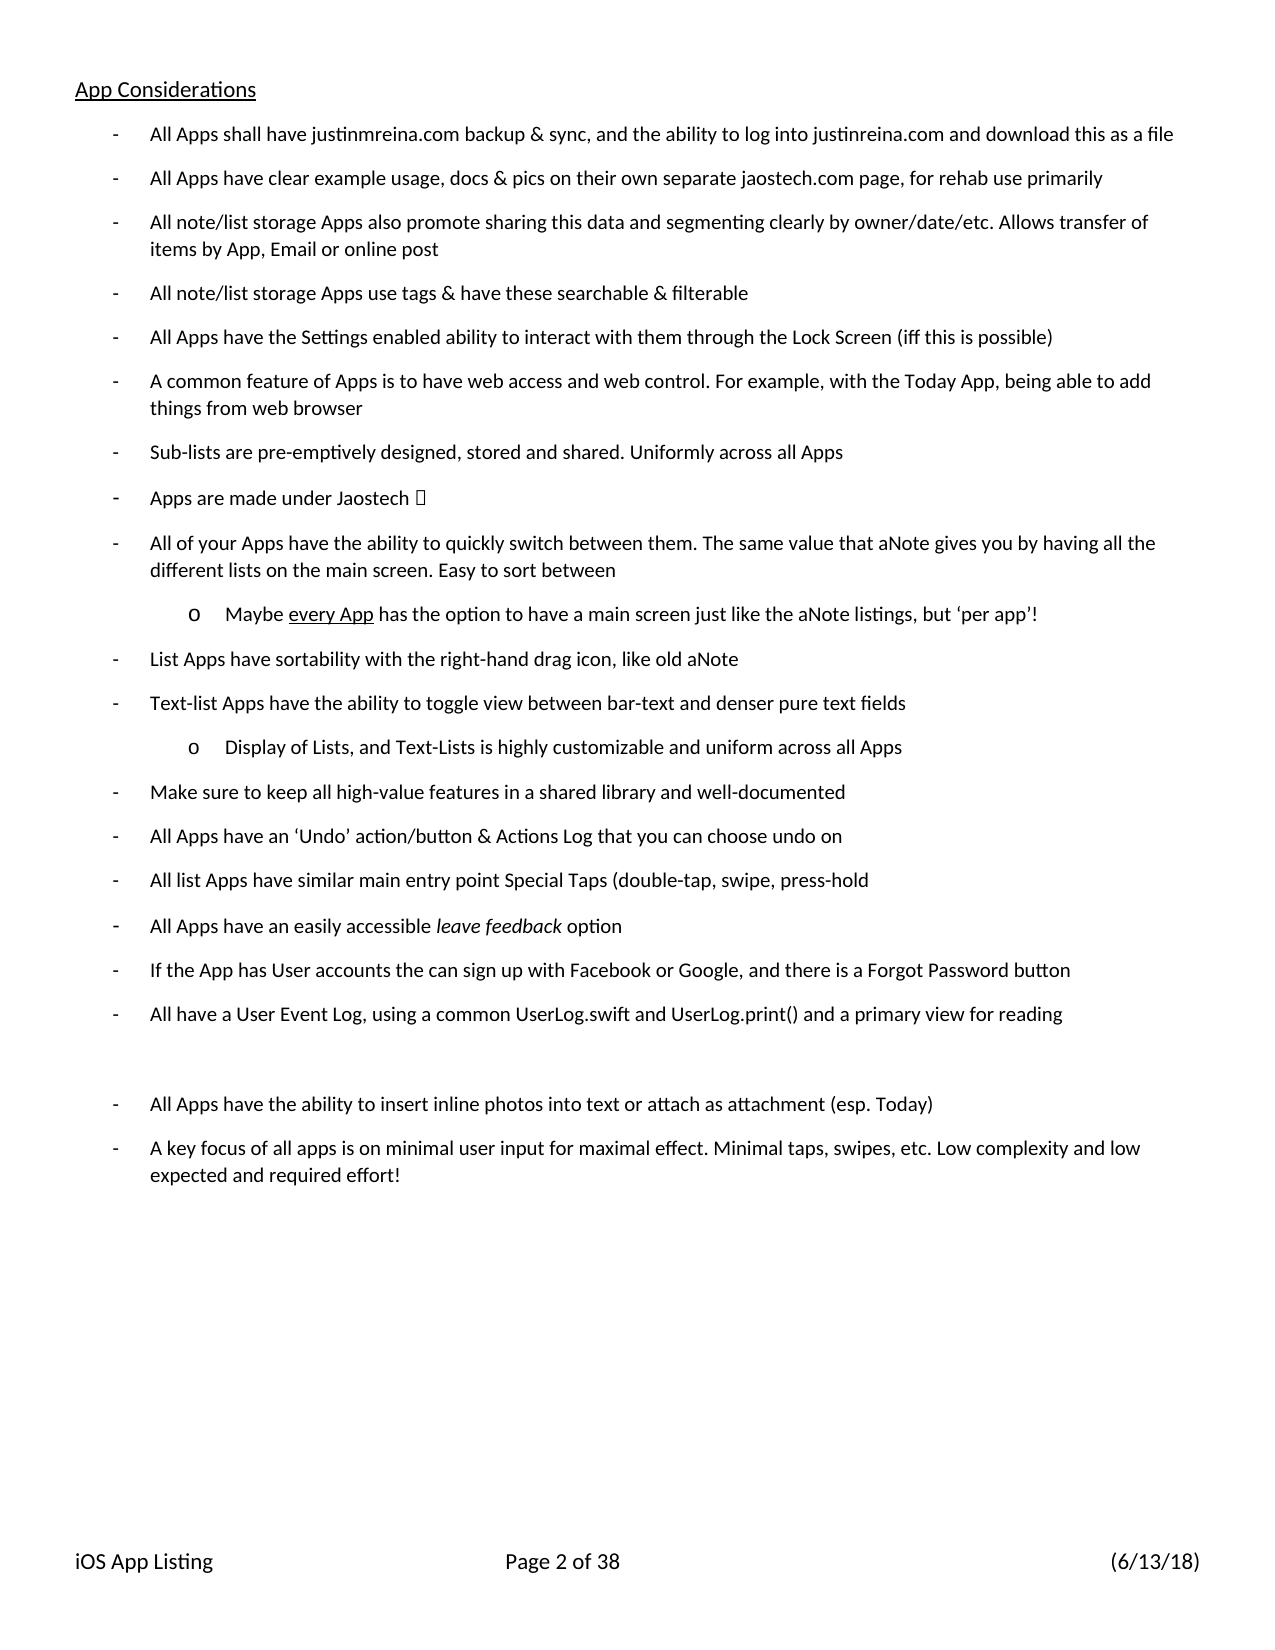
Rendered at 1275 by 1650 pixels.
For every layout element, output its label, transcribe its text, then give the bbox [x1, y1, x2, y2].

list All Apps have the Settings enabled ability to interact with them through the Lock Screen (iff this is possible) [112, 324, 1200, 349]
list All list Apps have similar main entry point Special Taps (double-tap, swipe, press-hold [112, 867, 1200, 892]
list All note/list storage Apps use tags & have these searchable & filterable [112, 280, 1200, 306]
list Apps are made under Jaostech  [112, 483, 1200, 511]
list If the App has User accounts the can sign up with Facebook or Google, and there is a Forgot Password button [112, 957, 1200, 983]
list Display of Lists, and Text-Lists is highly customizable and uniform across all Apps [187, 734, 1200, 761]
list Text-list Apps have the ability to toggle view between bar-text and denser pure text fields [112, 691, 1200, 716]
list All note/list storage Apps also promote sharing this data and segmenting clearly by owner/date/etc. Allows transfer of items by App, Email or online post [112, 209, 1200, 262]
list Maybe every App has the option to have a main screen just like the aNote listings, but ‘per app’! [187, 601, 1200, 628]
list All Apps shall have justinmreina.com backup & sync, and the ability to log into justinreina.com and download this as a file [112, 122, 1200, 147]
list A common feature of Apps is to have web access and web control. For example, with the Today App, being able to add things from web browser [112, 368, 1200, 421]
list All Apps have clear example usage, docs & pics on their own separate jaostech.com page, for rehab use primarily [112, 165, 1200, 191]
list List Apps have sortability with the right-hand drag icon, like old aNote [112, 647, 1200, 672]
list All Apps have an ‘Undo’ action/button & Actions Log that you can choose undo on [112, 823, 1200, 848]
list All Apps have the ability to insert inline photos into text or attach as attachment (esp. Today) [112, 1092, 1200, 1117]
list Sub-lists are pre-emptively designed, stored and shared. Uniformly across all Apps [112, 439, 1200, 464]
list All of your Apps have the ability to quickly switch between them. The same value that aNote gives you by having all the different lists on the main screen. Easy to sort between [112, 530, 1200, 583]
list A key focus of all apps is on minimal user input for maximal effect. Minimal taps, swipes, etc. Low complexity and low expected and required effort! [112, 1136, 1200, 1188]
list Make sure to keep all high-value features in a shared library and well-documented [112, 779, 1200, 805]
list All Apps have an easily accessible leave feedback option [112, 911, 1200, 939]
list All have a User Event Log, using a common UserLog.swift and UserLog.print() and a primary view for reading [112, 1001, 1200, 1027]
text App Considerations [75, 75, 1200, 103]
